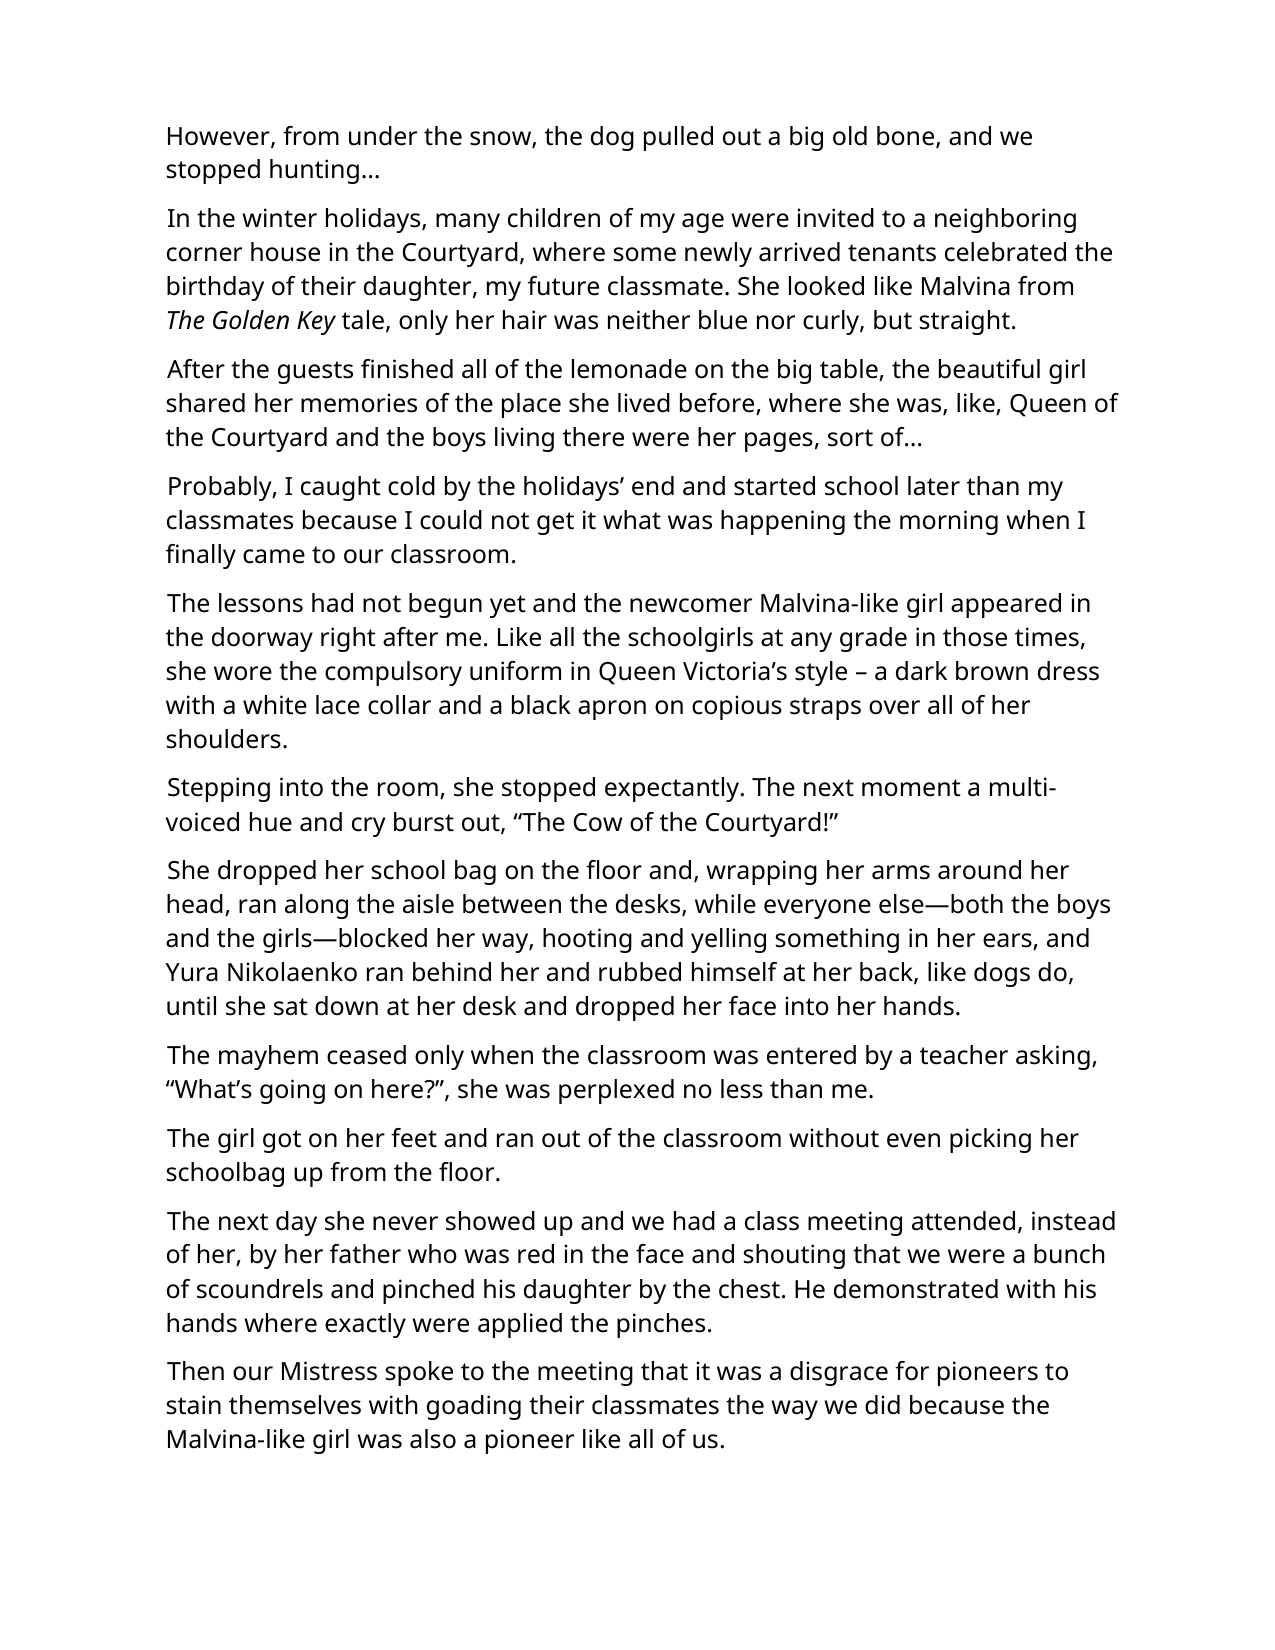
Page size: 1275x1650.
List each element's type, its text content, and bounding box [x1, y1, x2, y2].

text After the guests finished all of the lemonade on the big table, the beautiful girl shared her memories of the place she lived before, where she was, like, Queen of the Courtyard and the boys living there were her pages, sort of… [165, 352, 1118, 454]
text The next day she never showed up and we had a class meeting attended, instead of her, by her father who was red in the face and shouting that we were a bunch of scoundrels and pinched his daughter by the chest. He demonstrated with his hands where exactly were applied the pinches. [165, 1203, 1118, 1339]
text She dropped her school bag on the floor and, wrapping her arms around her head, ran along the aisle between the desks, while everyone else—both the boys and the girls—blocked her way, hooting and yelling something in her ears, and Yura Nikolaenko ran behind her and rubbed himself at her back, like dogs do, until she sat down at her desk and dropped her face into her hands. [165, 853, 1118, 1023]
text In the winter holidays, many children of my age were invited to a neighboring corner house in the Courtyard, where some newly arrived tenants celebrated the birthday of their daughter, my future classmate. She looked like Malvina from The Golden Key tale, only her hair was neither blue nor curly, but straight. [165, 201, 1118, 337]
text The lessons had not begun yet and the newcomer Malvina-like girl appeared in the doorway right after me. Like all the schoolgirls at any grade in those times, she wore the compulsory uniform in Queen Victoria’s style – a dark brown dress with a white lace collar and a black apron on copious straps over all of her shoulders. [165, 585, 1118, 756]
text The girl got on her feet and ran out of the classroom without even picking her schoolbag up from the floor. [165, 1120, 1118, 1188]
text Stepping into the room, she stopped expectantly. The next moment a multi-voiced hue and cry burst out, “The Cow of the Courtyard!” [165, 770, 1118, 838]
text Then our Mistress spoke to the meeting that it was a disgrace for pioneers to stain themselves with goading their classmates the way we did because the Malvina-like girl was also a pioneer like all of us. [165, 1354, 1118, 1456]
text However, from under the snow, the dog pulled out a big old bone, and we stopped hunting… [165, 118, 1118, 186]
text Probably, I caught cold by the holidays’ end and started school later than my classmates because I could not get it what was happening the morning when I finally came to our classroom. [165, 468, 1118, 571]
text The mayhem ceased only when the classroom was entered by a teacher asking, “What’s going on here?”, she was perplexed no less than me. [165, 1038, 1118, 1106]
